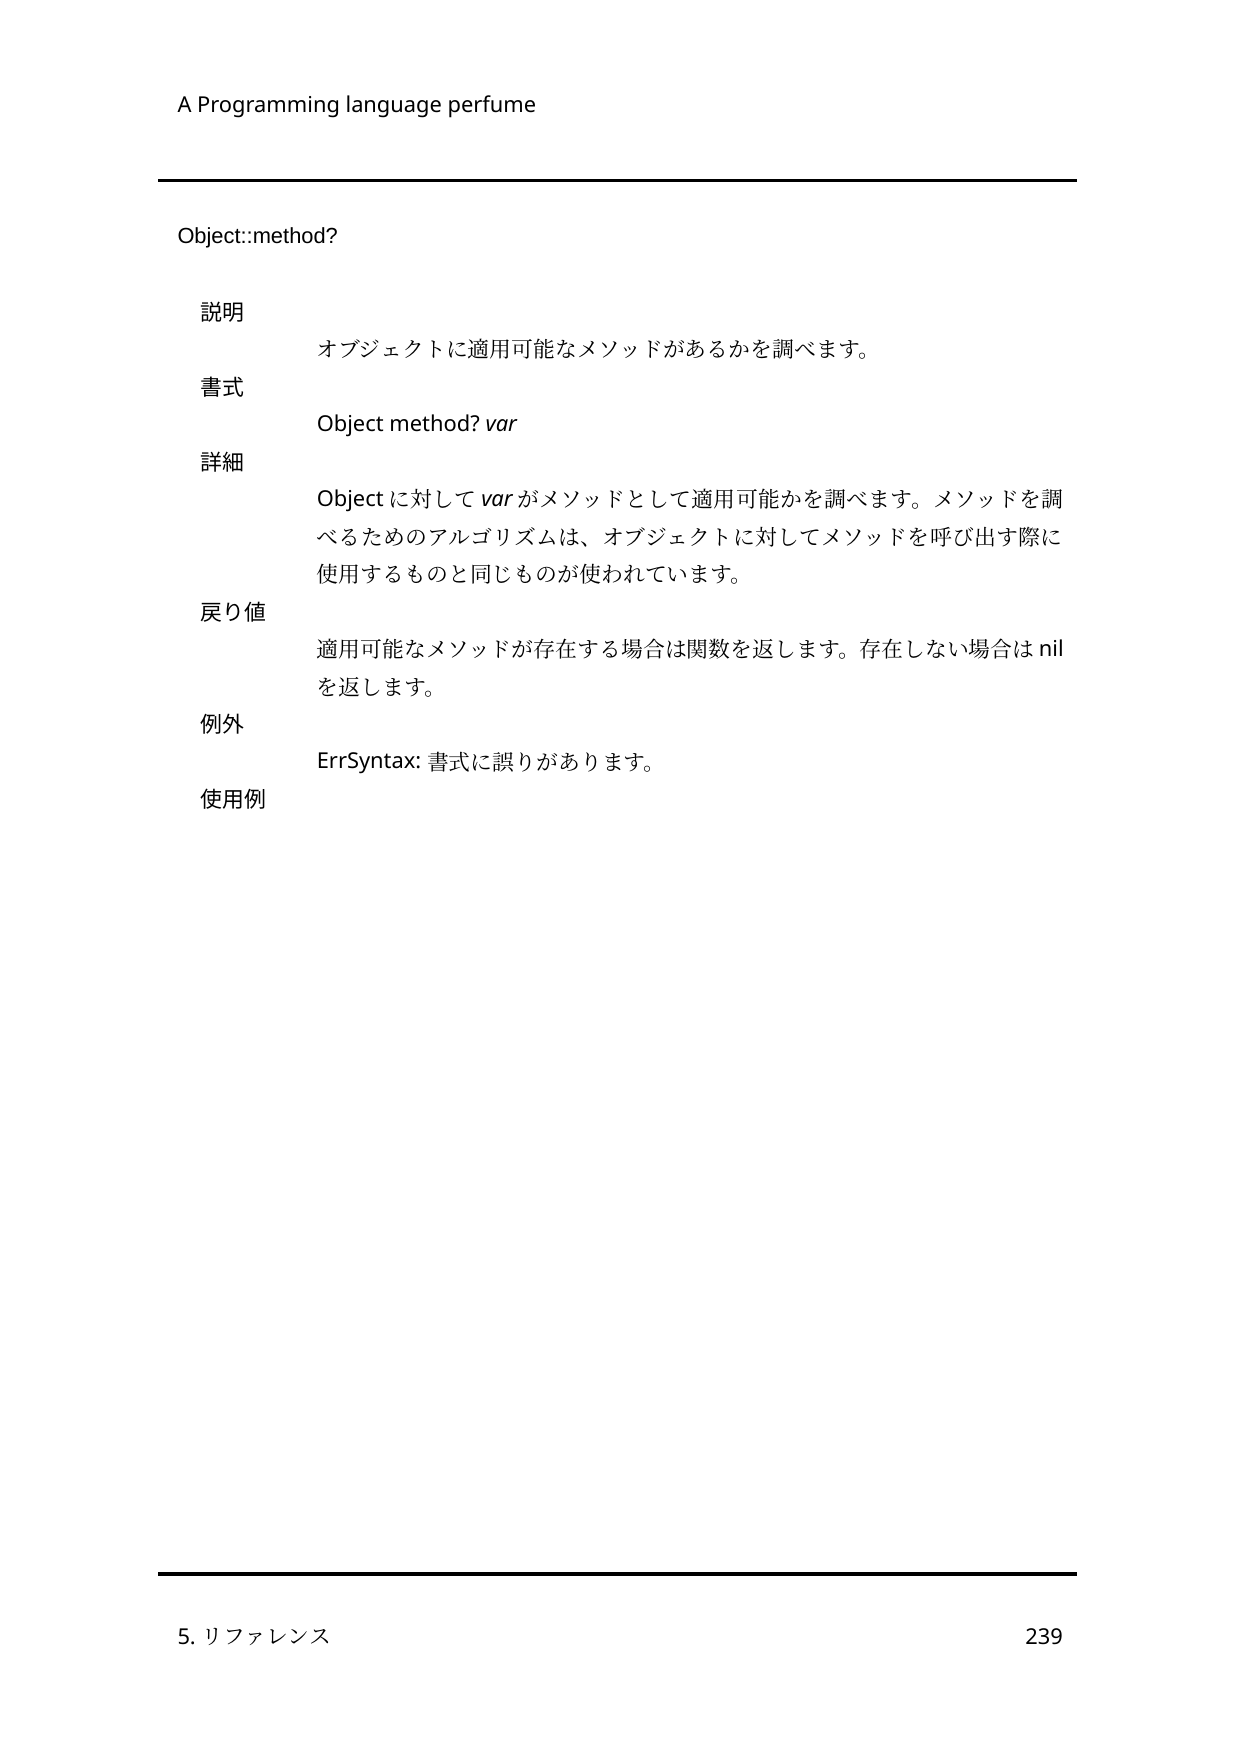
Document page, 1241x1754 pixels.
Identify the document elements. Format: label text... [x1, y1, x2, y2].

table_cell ErrSyntax: 書式に誤りがあります。 [317, 704, 1063, 779]
table_cell [317, 779, 1063, 854]
table_cell 書式 [200, 367, 317, 442]
table_cell 使用例 [200, 779, 317, 854]
table_cell 適用可能なメソッドが存在する場合は関数を返します。存在しない場合はnilを返します。 [317, 592, 1063, 704]
subtitle Object::method? [177, 217, 1063, 254]
table_cell 詳細 [200, 442, 317, 592]
table_header 説明 [200, 292, 317, 367]
table_cell Objectに対してvarがメソッドとして適用可能かを調べます。メソッドを調べるためのアルゴリズムは、オブジェクトに対してメソッドを呼び出す際に使用するものと同じものが使われています。 [317, 442, 1063, 592]
table_header オブジェクトに適用可能なメソッドがあるかを調べます。 [317, 292, 1063, 367]
table_cell 例外 [200, 704, 317, 779]
table_cell 戻り値 [200, 592, 317, 704]
table_cell Object method? var [317, 367, 1063, 442]
